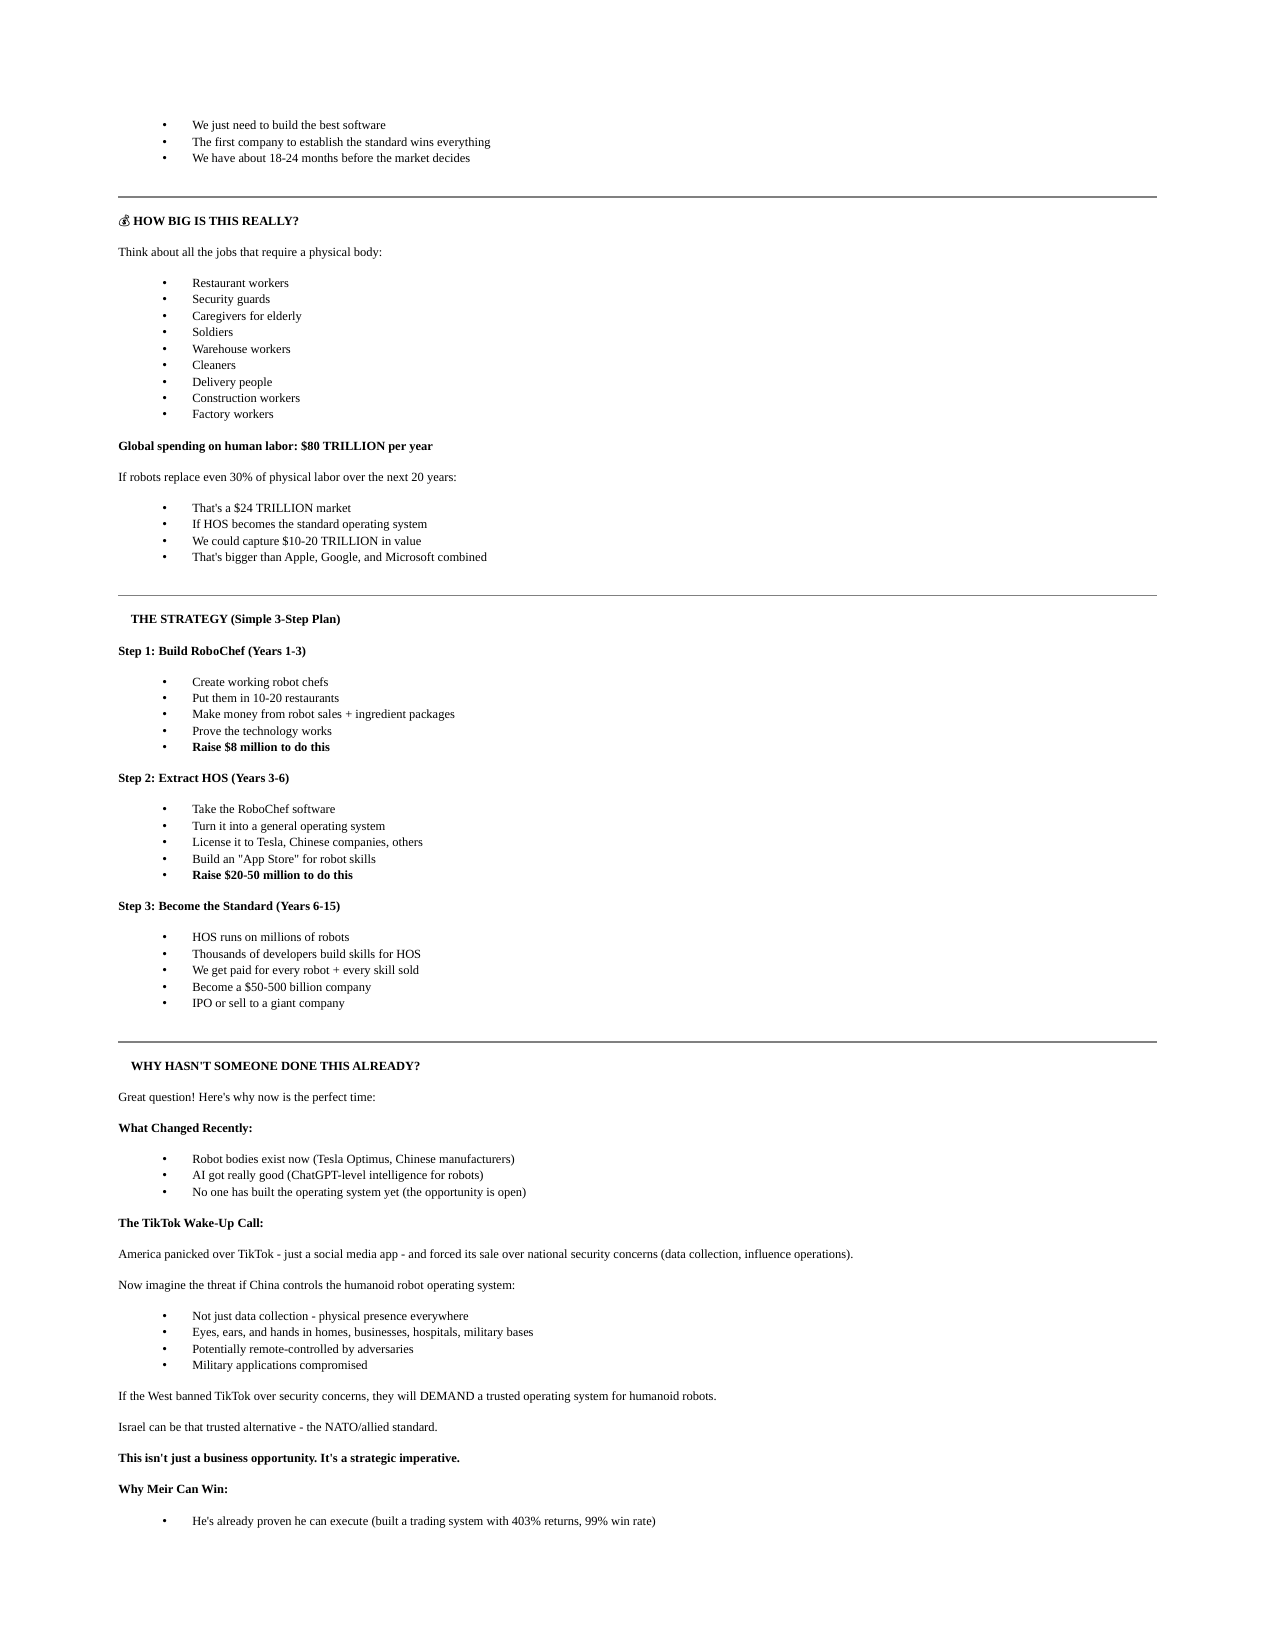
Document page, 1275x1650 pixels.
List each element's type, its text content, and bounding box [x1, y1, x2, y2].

list Military applications compromised [162, 1358, 1157, 1372]
list Restaurant workers [162, 276, 1157, 290]
list Raise $20-50 million to do this [162, 868, 1157, 882]
list Delivery people [162, 374, 1157, 389]
list Eyes, ears, and hands in homes, businesses, hospitals, military bases [162, 1325, 1157, 1339]
list Caregivers for elderly [162, 308, 1157, 323]
subtitle 🎯 THE STRATEGY (Simple 3-Step Plan) [118, 612, 1157, 627]
list He's already proven he can execute (built a trading system with 403% returns, 99% win rate) [162, 1513, 1157, 1528]
list Put them in 10-20 restaurants [162, 691, 1157, 705]
list Cleaners [162, 358, 1157, 372]
subtitle Step 3: Become the Standard (Years 6-15) [118, 899, 1157, 913]
list Security guards [162, 292, 1157, 306]
text If the West banned TikTok over security concerns, they will DEMAND a trusted operating system for humanoid robots. [118, 1389, 1157, 1403]
subtitle Step 2: Extract HOS (Years 3-6) [118, 771, 1157, 786]
text Why Meir Can Win: [118, 1482, 1157, 1497]
subtitle 🤷 WHY HASN'T SOMEONE DONE THIS ALREADY? [118, 1058, 1157, 1073]
text Great question! Here's why now is the perfect time: [118, 1089, 1157, 1104]
list Warehouse workers [162, 341, 1157, 356]
text If robots replace even 30% of physical labor over the next 20 years: [118, 469, 1157, 484]
list Not just data collection - physical presence everywhere [162, 1309, 1157, 1323]
list Create working robot chefs [162, 674, 1157, 689]
list Raise $8 million to do this [162, 740, 1157, 754]
list AI got really good (ChatGPT-level intelligence for robots) [162, 1168, 1157, 1182]
list We get paid for every robot + every skill sold [162, 963, 1157, 977]
list We just need to build the best software [162, 118, 1157, 132]
list Make money from robot sales + ingredient packages [162, 707, 1157, 722]
list That's a $24 TRILLION market [162, 500, 1157, 515]
list Robot bodies exist now (Tesla Optimus, Chinese manufacturers) [162, 1152, 1157, 1166]
list That's bigger than Apple, Google, and Microsoft combined [162, 550, 1157, 564]
list IPO or sell to a giant company [162, 996, 1157, 1010]
list The first company to establish the standard wins everything [162, 134, 1157, 149]
list Become a $50-500 billion company [162, 979, 1157, 994]
text America panicked over TikTok - just a social media app - and forced its sale over national security concerns (data collection, influence operations). [118, 1247, 1157, 1261]
text Global spending on human labor: $80 TRILLION per year [118, 438, 1157, 453]
text What Changed Recently: [118, 1121, 1157, 1135]
list Soldiers [162, 325, 1157, 339]
list Construction workers [162, 391, 1157, 405]
list Potentially remote-controlled by adversaries [162, 1342, 1157, 1356]
text This isn't just a business opportunity. It's a strategic imperative. [118, 1451, 1157, 1466]
list Turn it into a general operating system [162, 819, 1157, 833]
subtitle 💰 HOW BIG IS THIS REALLY? [118, 213, 1157, 228]
text Think about all the jobs that require a physical body: [118, 244, 1157, 259]
list We could capture $10-20 TRILLION in value [162, 533, 1157, 548]
list Build an "App Store" for robot skills [162, 852, 1157, 866]
subtitle Step 1: Build RoboChef (Years 1-3) [118, 643, 1157, 658]
list No one has built the operating system yet (the opportunity is open) [162, 1184, 1157, 1199]
list Take the RoboChef software [162, 802, 1157, 817]
list HOS runs on millions of robots [162, 930, 1157, 944]
list Prove the technology works [162, 724, 1157, 738]
list Factory workers [162, 407, 1157, 422]
list If HOS becomes the standard operating system [162, 517, 1157, 531]
text The TikTok Wake-Up Call: [118, 1216, 1157, 1230]
list Thousands of developers build skills for HOS [162, 947, 1157, 961]
list License it to Tesla, Chinese companies, others [162, 835, 1157, 849]
list We have about 18-24 months before the market decides [162, 151, 1157, 165]
text Israel can be that trusted alternative - the NATO/allied standard. [118, 1420, 1157, 1434]
text Now imagine the threat if China controls the humanoid robot operating system: [118, 1278, 1157, 1292]
